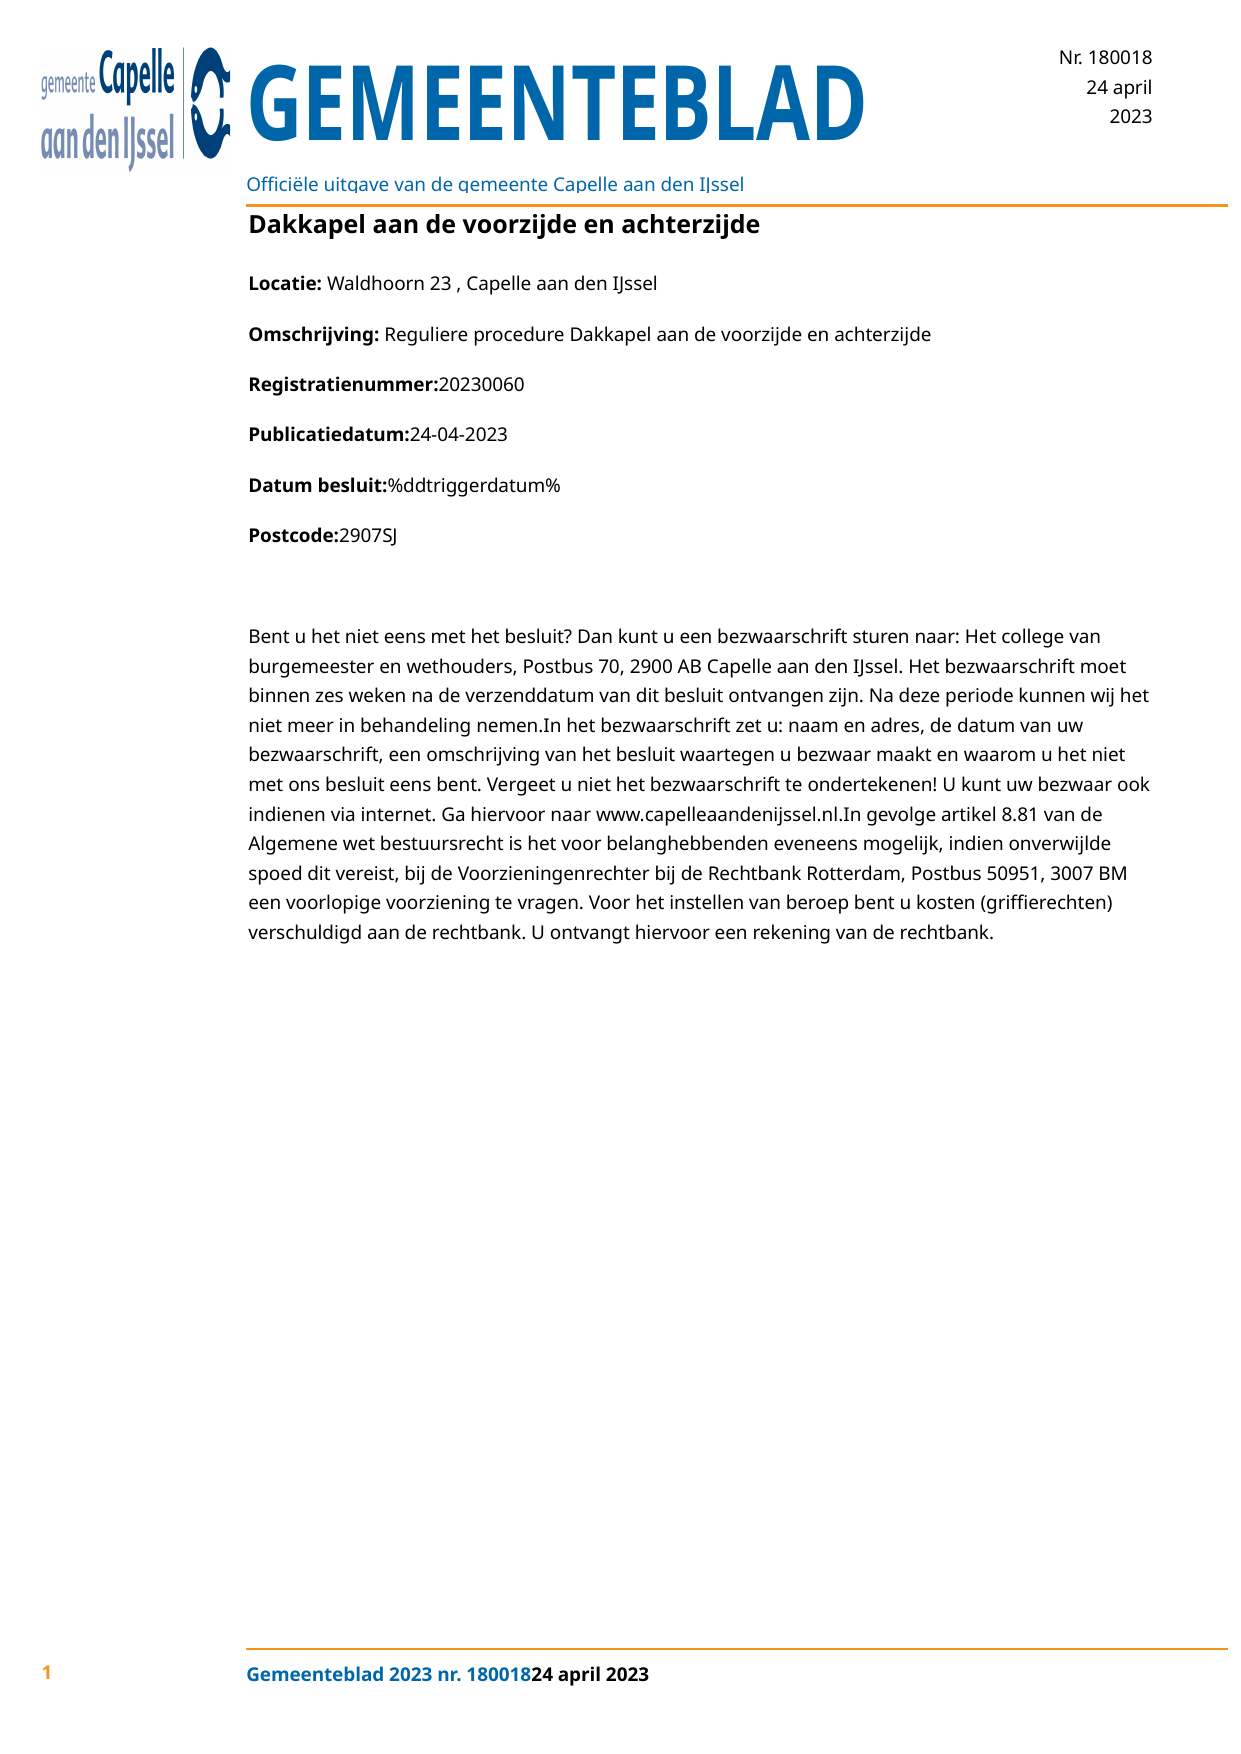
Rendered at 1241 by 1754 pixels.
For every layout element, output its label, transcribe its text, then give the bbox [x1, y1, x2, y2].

text Dakkapel aan de voorzijde en achterzijde [248, 207, 1152, 241]
text Postcode:2907SJ [248, 522, 1152, 548]
text Datum besluit:%ddtriggerdatum% [248, 472, 1152, 498]
picture [41, 47, 231, 172]
text Omschrijving: Reguliere procedure Dakkapel aan de voorzijde en achterzijde [248, 321, 1152, 346]
text Locatie: Waldhoorn 23 , Capelle aan den IJssel [248, 270, 1152, 296]
text Registratienummer:20230060 [248, 371, 1152, 397]
text Publicatiedatum:24-04-2023 [248, 422, 1152, 447]
text Bent u het niet eens met het besluit? Dan kunt u een bezwaarschrift sturen naar: Het college van burgemeester en wethouders, Postbus 70, 2900 AB Capelle aan den IJssel. Het bezwaarschrift moet binnen zes weken na de verzenddatum van dit besluit ontvangen zijn. Na deze periode kunnen wij het niet meer in behandeling nemen.In het bezwaarschrift zet u: naam en adres, de datum van uw bezwaarschrift, een omschrijving van het besluit waartegen u bezwaar maakt en waarom u het niet met ons besluit eens bent. Vergeet u niet het bezwaarschrift te ondertekenen! U kunt uw bezwaar ook indienen via internet. Ga hiervoor naar www.capelleaandenijssel.nl.In gevolge artikel 8.81 van de Algemene wet bestuursrecht is het voor belanghebbenden eveneens mogelijk, indien onverwijlde spoed dit vereist, bij de Voorzieningenrechter bij de Rechtbank Rotterdam, Postbus 50951, 3007 BM een voorlopige voorziening te vragen. Voor het instellen van beroep bent u kosten (griffierechten) verschuldigd aan de rechtbank. U ontvangt hiervoor een rekening van de rechtbank. [248, 623, 1152, 945]
